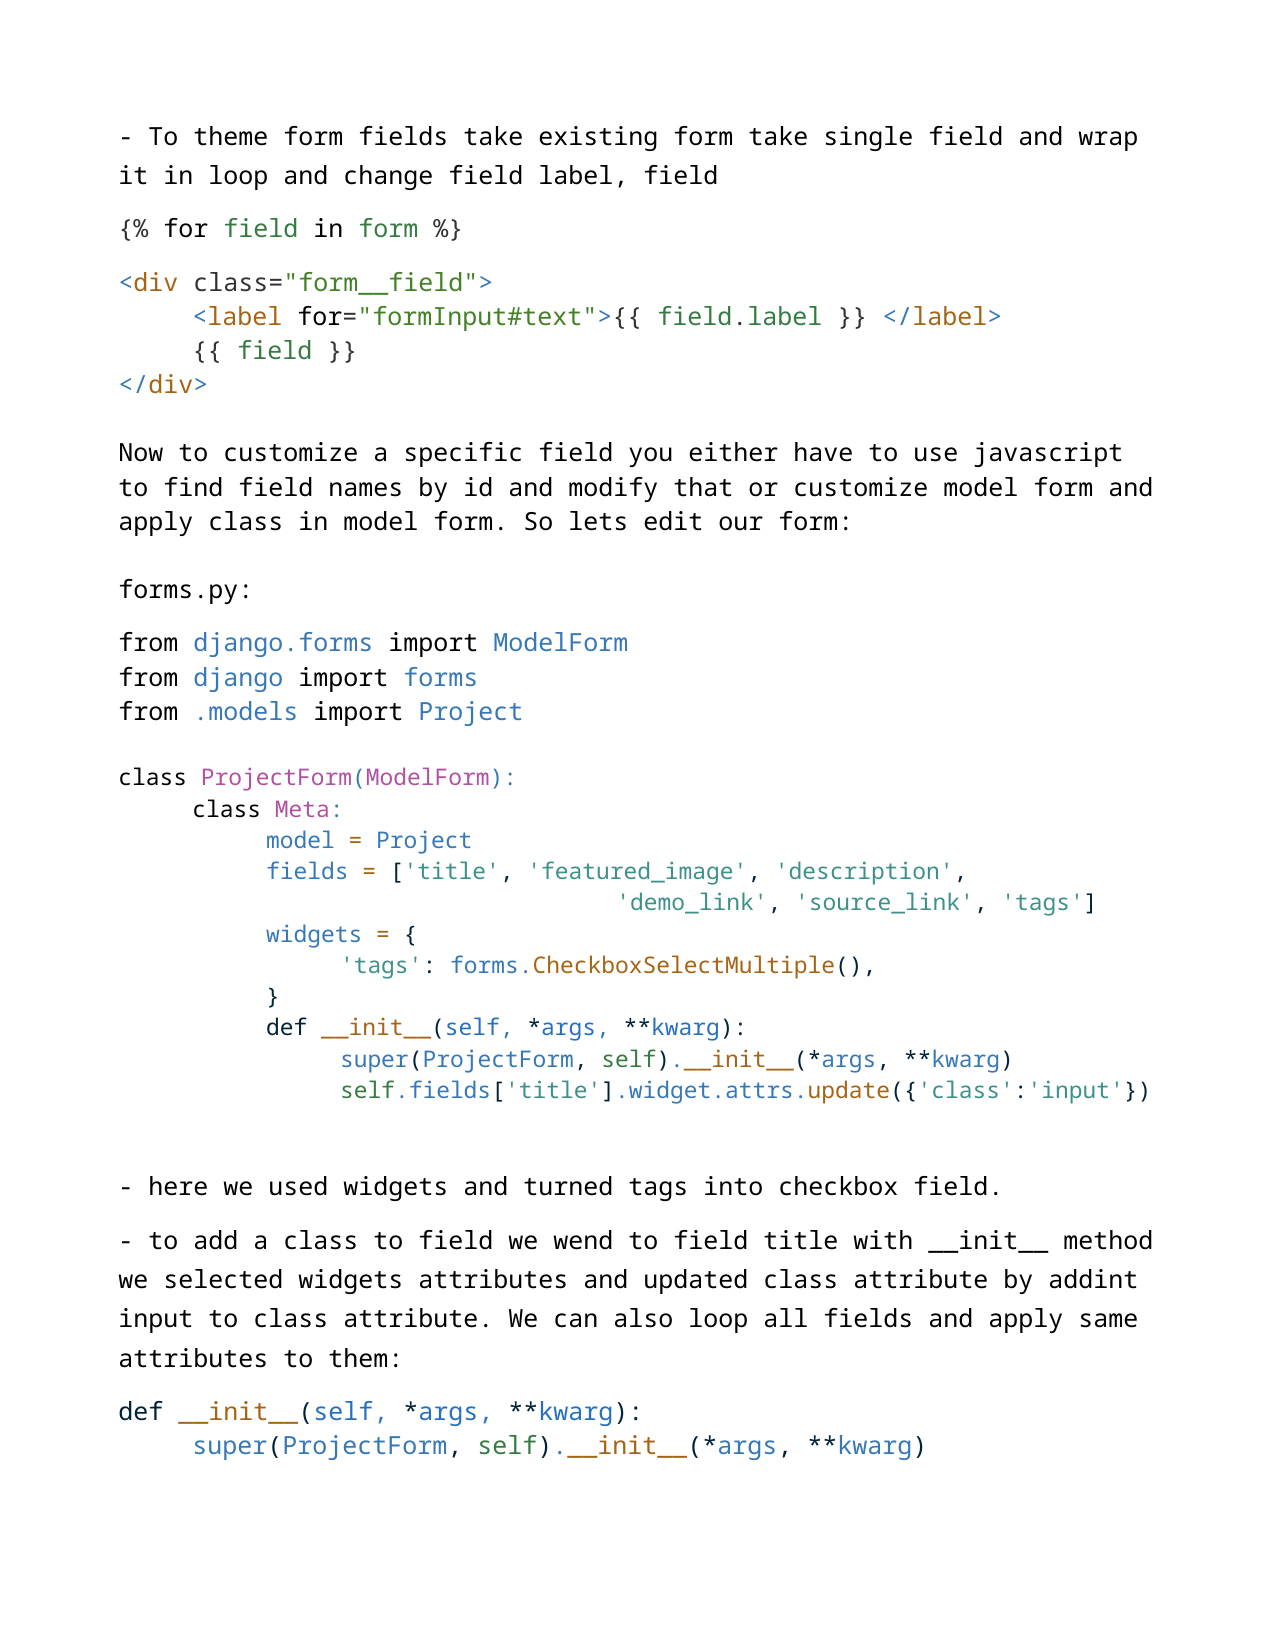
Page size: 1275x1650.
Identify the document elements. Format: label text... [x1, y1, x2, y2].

text - here we used widgets and turned tags into checkbox field. [118, 1169, 1157, 1203]
text class Meta: [118, 793, 1157, 824]
text class ProjectForm(ModelForm): [118, 761, 1157, 793]
text super(ProjectForm, self).__init__(*args, **kwarg) [118, 1043, 1157, 1074]
text <label for="formInput#text">{{ field.label }} </label> [118, 299, 1157, 333]
text {{ field }} [118, 333, 1157, 367]
text Now to customize a specific field you either have to use javascript to find field names by id and modify that or customize model form and apply class in model form. So lets edit our form: [118, 435, 1157, 537]
text 'tags': forms.CheckboxSelectMultiple(), [118, 949, 1157, 980]
text super(ProjectForm, self).__init__(*args, **kwarg) [118, 1428, 1157, 1462]
text fields = ['title', 'featured_image', 'description', 'demo_link', 'source_link', 'tags'] [118, 855, 1157, 918]
text </div> [118, 367, 1157, 401]
text {% for field in form %} [118, 211, 1157, 245]
text <div class="form__field"> [118, 265, 1157, 299]
text forms.py: [118, 571, 1157, 605]
text def __init__(self, *args, **kwarg): [118, 1394, 1157, 1428]
text from django import forms [118, 659, 1157, 693]
text } [118, 980, 1157, 1011]
text widgets = { [118, 918, 1157, 949]
text - To theme form fields take existing form take single field and wrap it in loop and change field label, field [118, 118, 1157, 191]
text from django.forms import ModelForm [118, 625, 1157, 659]
text model = Project [118, 824, 1157, 855]
text self.fields['title'].widget.attrs.update({'class':'input'}) [118, 1074, 1157, 1105]
text def __init__(self, *args, **kwarg): [118, 1011, 1157, 1043]
text from .models import Project [118, 693, 1157, 727]
text - to add a class to field we wend to field title with __init__ method we selected widgets attributes and updated class attribute by addint input to class attribute. We can also loop all fields and apply same attributes to them: [118, 1223, 1157, 1374]
